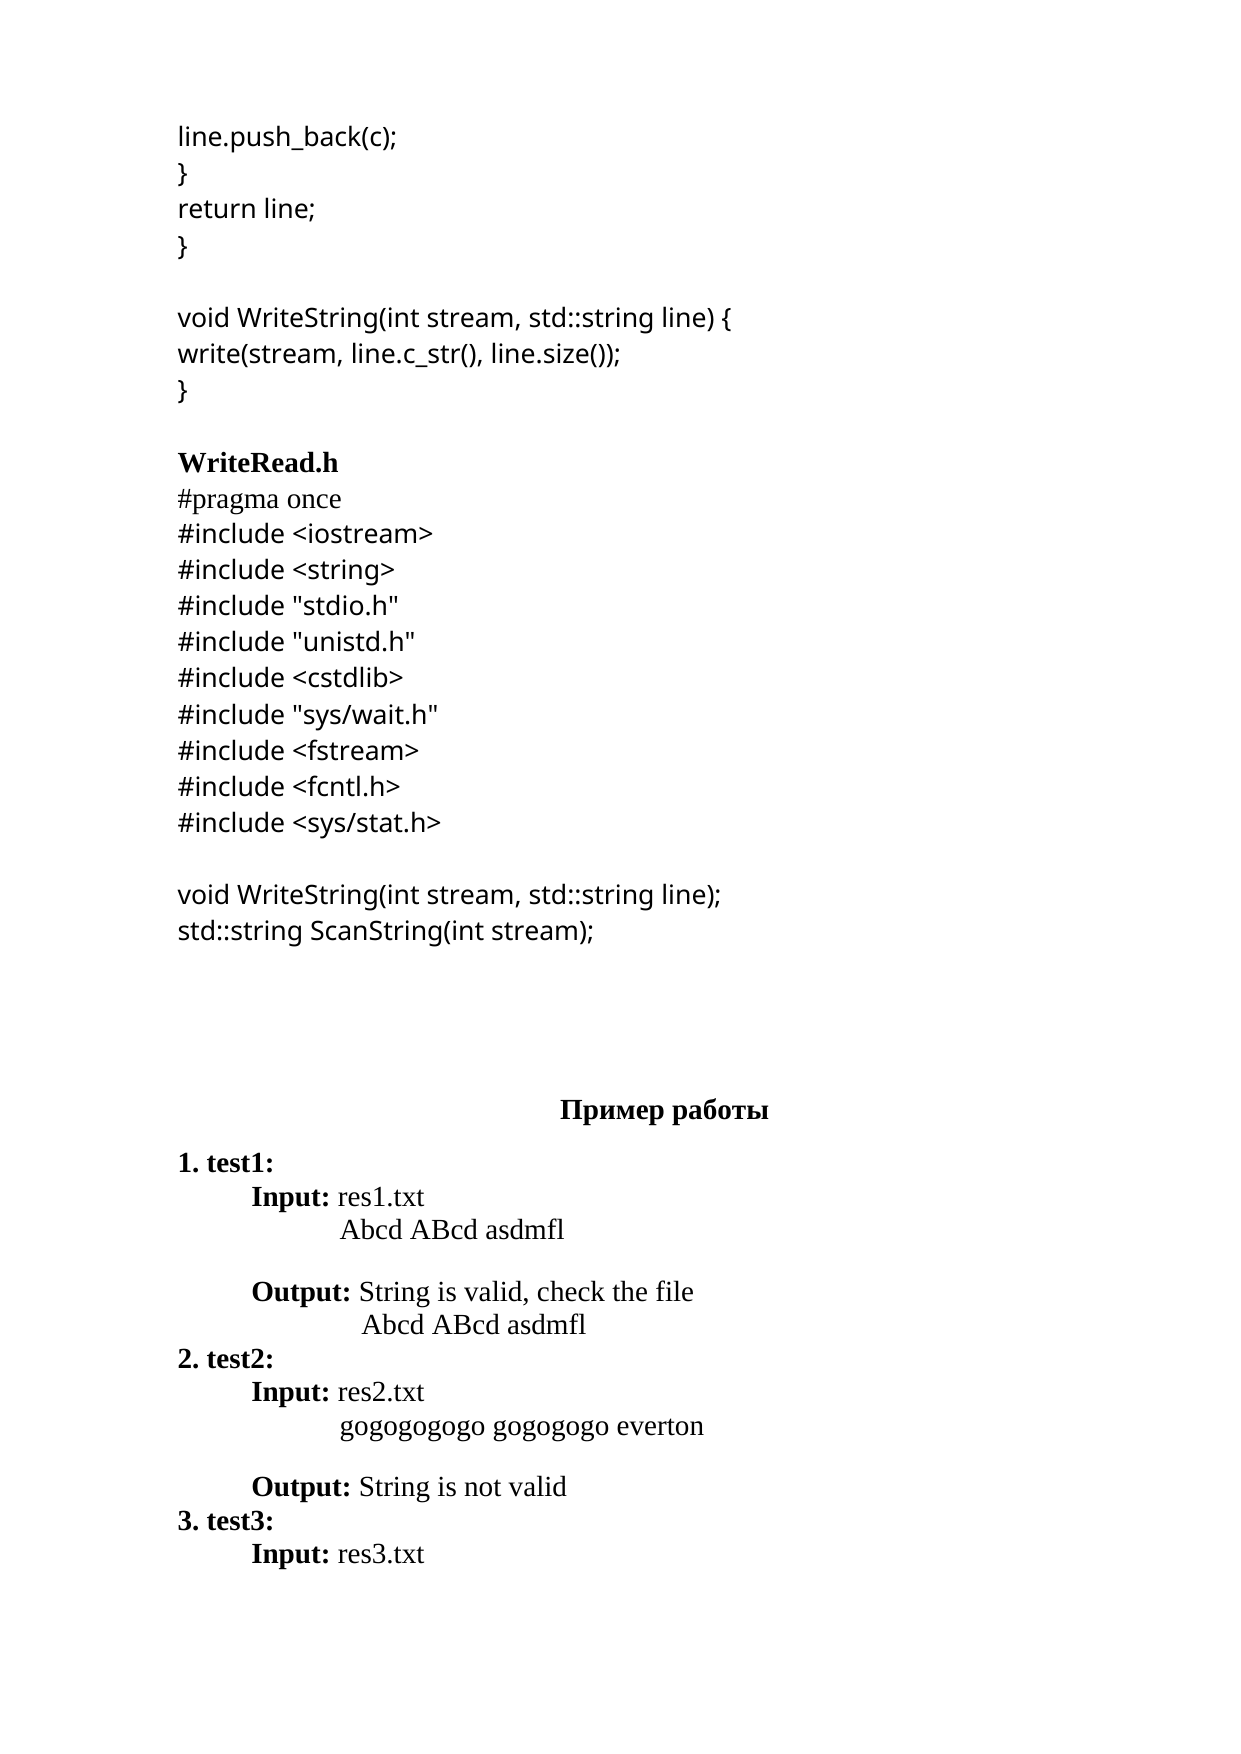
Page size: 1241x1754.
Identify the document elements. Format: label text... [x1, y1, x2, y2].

text gogogogogo gogogogo everton [177, 1408, 1152, 1442]
text #include "unistd.h" [177, 623, 1152, 659]
text #include <sys/stat.h> [177, 804, 1152, 840]
text write(stream, line.c_str(), line.size()); [177, 335, 1152, 371]
text return line; [177, 190, 1152, 227]
text Output: String is valid, check the file [177, 1274, 1152, 1307]
text 3. test3: [177, 1503, 1152, 1537]
text Input: res2.txt [177, 1374, 1152, 1408]
text Abcd ABcd asdmfl [177, 1307, 1152, 1341]
text #include <iostream> [177, 515, 1152, 551]
text Input: res3.txt [177, 1537, 1152, 1570]
text Input: res1.txt [177, 1179, 1152, 1212]
text #include "stdio.h" [177, 587, 1152, 623]
text #include <cstdlib> [177, 659, 1152, 696]
text 1. test1: [177, 1145, 1152, 1179]
text } [177, 371, 1152, 407]
text Output: String is not valid [177, 1469, 1152, 1503]
text #pragma once [177, 479, 1152, 515]
text Пример работы [177, 1092, 1152, 1126]
text } [177, 227, 1152, 263]
text Abcd ABcd asdmfl [177, 1212, 1152, 1246]
text void WriteString(int stream, std::string line); [177, 876, 1152, 912]
text std::string ScanString(int stream); [177, 912, 1152, 948]
text WriteRead.h [177, 443, 1152, 479]
text #include <string> [177, 551, 1152, 587]
text void WriteString(int stream, std::string line) { [177, 299, 1152, 335]
text line.push_back(c); [177, 118, 1152, 154]
text #include "sys/wait.h" [177, 696, 1152, 732]
text } [177, 154, 1152, 190]
text #include <fstream> [177, 732, 1152, 768]
text #include <fcntl.h> [177, 768, 1152, 804]
text 2. test2: [177, 1341, 1152, 1374]
